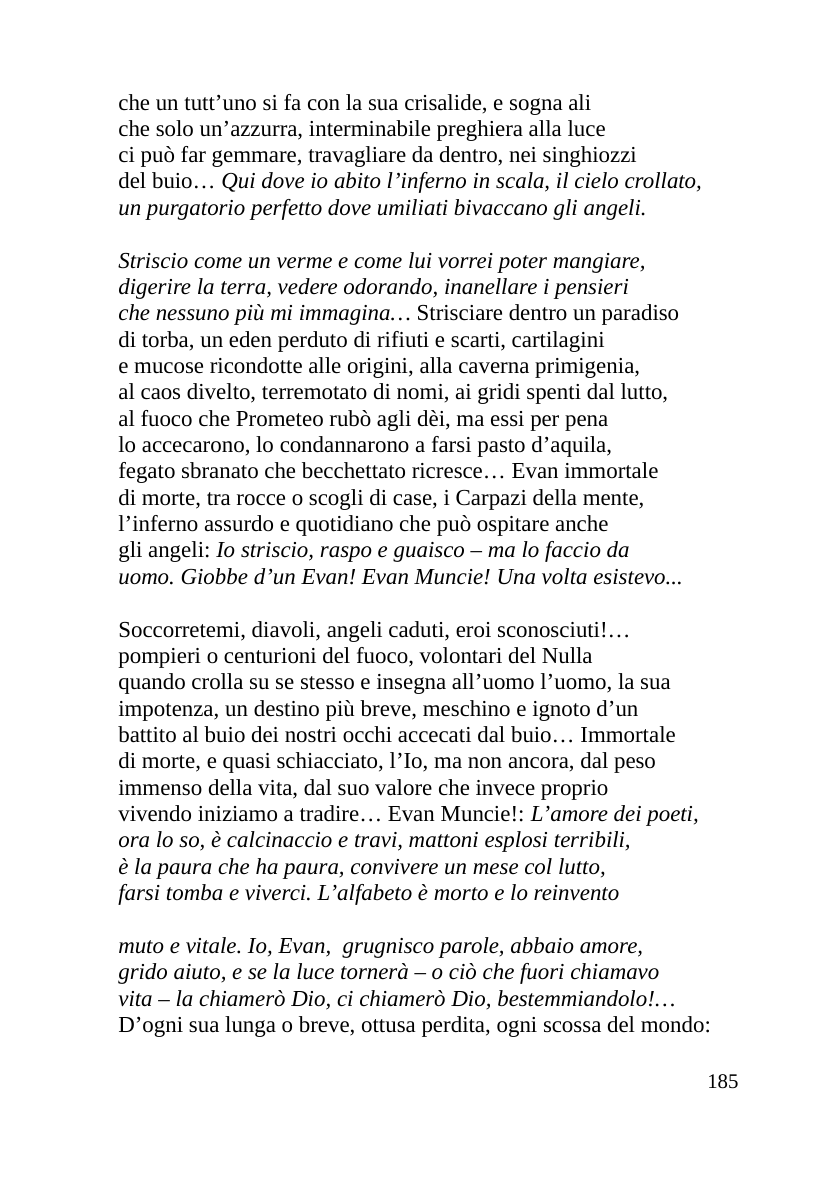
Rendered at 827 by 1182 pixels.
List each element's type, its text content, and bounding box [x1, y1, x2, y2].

text vivendo iniziamo a tradire… Evan Muncie!: L’amore dei poeti, [88, 800, 738, 826]
text Soccorretemi, diavoli, angeli caduti, eroi sconosciuti!… [88, 616, 738, 642]
text farsi tomba e viverci. L’alfabeto è morto e lo reinvento [88, 879, 738, 906]
text uomo. Giobbe d’un Evan! Evan Muncie! Una volta esistevo... [88, 563, 738, 589]
text che un tutt’uno si fa con la sua crisalide, e sogna ali [88, 88, 738, 115]
text gli angeli: Io striscio, raspo e guaisco – ma lo faccio da [88, 537, 738, 563]
text ci può far gemmare, travagliare da dentro, nei singhiozzi [88, 141, 738, 168]
text fegato sbranato che becchettato ricresce… Evan immortale [88, 457, 738, 484]
text muto e vitale. Io, Evan, grugnisco parole, abbaio amore, [88, 932, 738, 958]
text quando crolla su se stesso e insegna all’uomo l’uomo, la sua [88, 668, 738, 695]
text che solo un’azzurra, interminabile preghiera alla luce [88, 115, 738, 141]
text grido aiuto, e se la luce tornerà – o ciò che fuori chiamavo [88, 958, 738, 984]
text ora lo so, è calcinaccio e travi, mattoni esplosi terribili, [88, 826, 738, 853]
text al fuoco che Prometeo rubò agli dèi, ma essi per pena [88, 405, 738, 431]
text di torba, un eden perduto di rifiuti e scarti, cartilagini [88, 326, 738, 352]
text digerire la terra, vedere odorando, inanellare i pensieri [88, 273, 738, 299]
text immenso della vita, dal suo valore che invece proprio [88, 774, 738, 800]
text pompieri o centurioni del fuoco, volontari del Nulla [88, 642, 738, 668]
text impotenza, un destino più breve, meschino e ignoto d’un [88, 695, 738, 721]
text Striscio come un verme e come lui vorrei poter mangiare, [88, 247, 738, 273]
text battito al buio dei nostri occhi accecati dal buio… Immortale [88, 721, 738, 747]
text D’ogni sua lunga o breve, ottusa perdita, ogni scossa del mondo: [88, 1011, 738, 1037]
text lo accecarono, lo condannarono a farsi pasto d’aquila, [88, 431, 738, 457]
text un purgatorio perfetto dove umiliati bivaccano gli angeli. [88, 194, 738, 220]
text è la paura che ha paura, convivere un mese col lutto, [88, 853, 738, 879]
text e mucose ricondotte alle origini, alla caverna primigenia, [88, 352, 738, 378]
text l’inferno assurdo e quotidiano che può ospitare anche [88, 510, 738, 537]
text al caos divelto, terremotato di nomi, ai gridi spenti dal lutto, [88, 378, 738, 405]
text di morte, tra rocce o scogli di case, i Carpazi della mente, [88, 484, 738, 510]
text del buio… Qui dove io abito l’inferno in scala, il cielo crollato, [88, 168, 738, 194]
text di morte, e quasi schiacciato, l’Io, ma non ancora, dal peso [88, 747, 738, 774]
text che nessuno più mi immagina… Strisciare dentro un paradiso [88, 299, 738, 326]
text vita – la chiamerò Dio, ci chiamerò Dio, bestemmiandolo!… [88, 984, 738, 1011]
